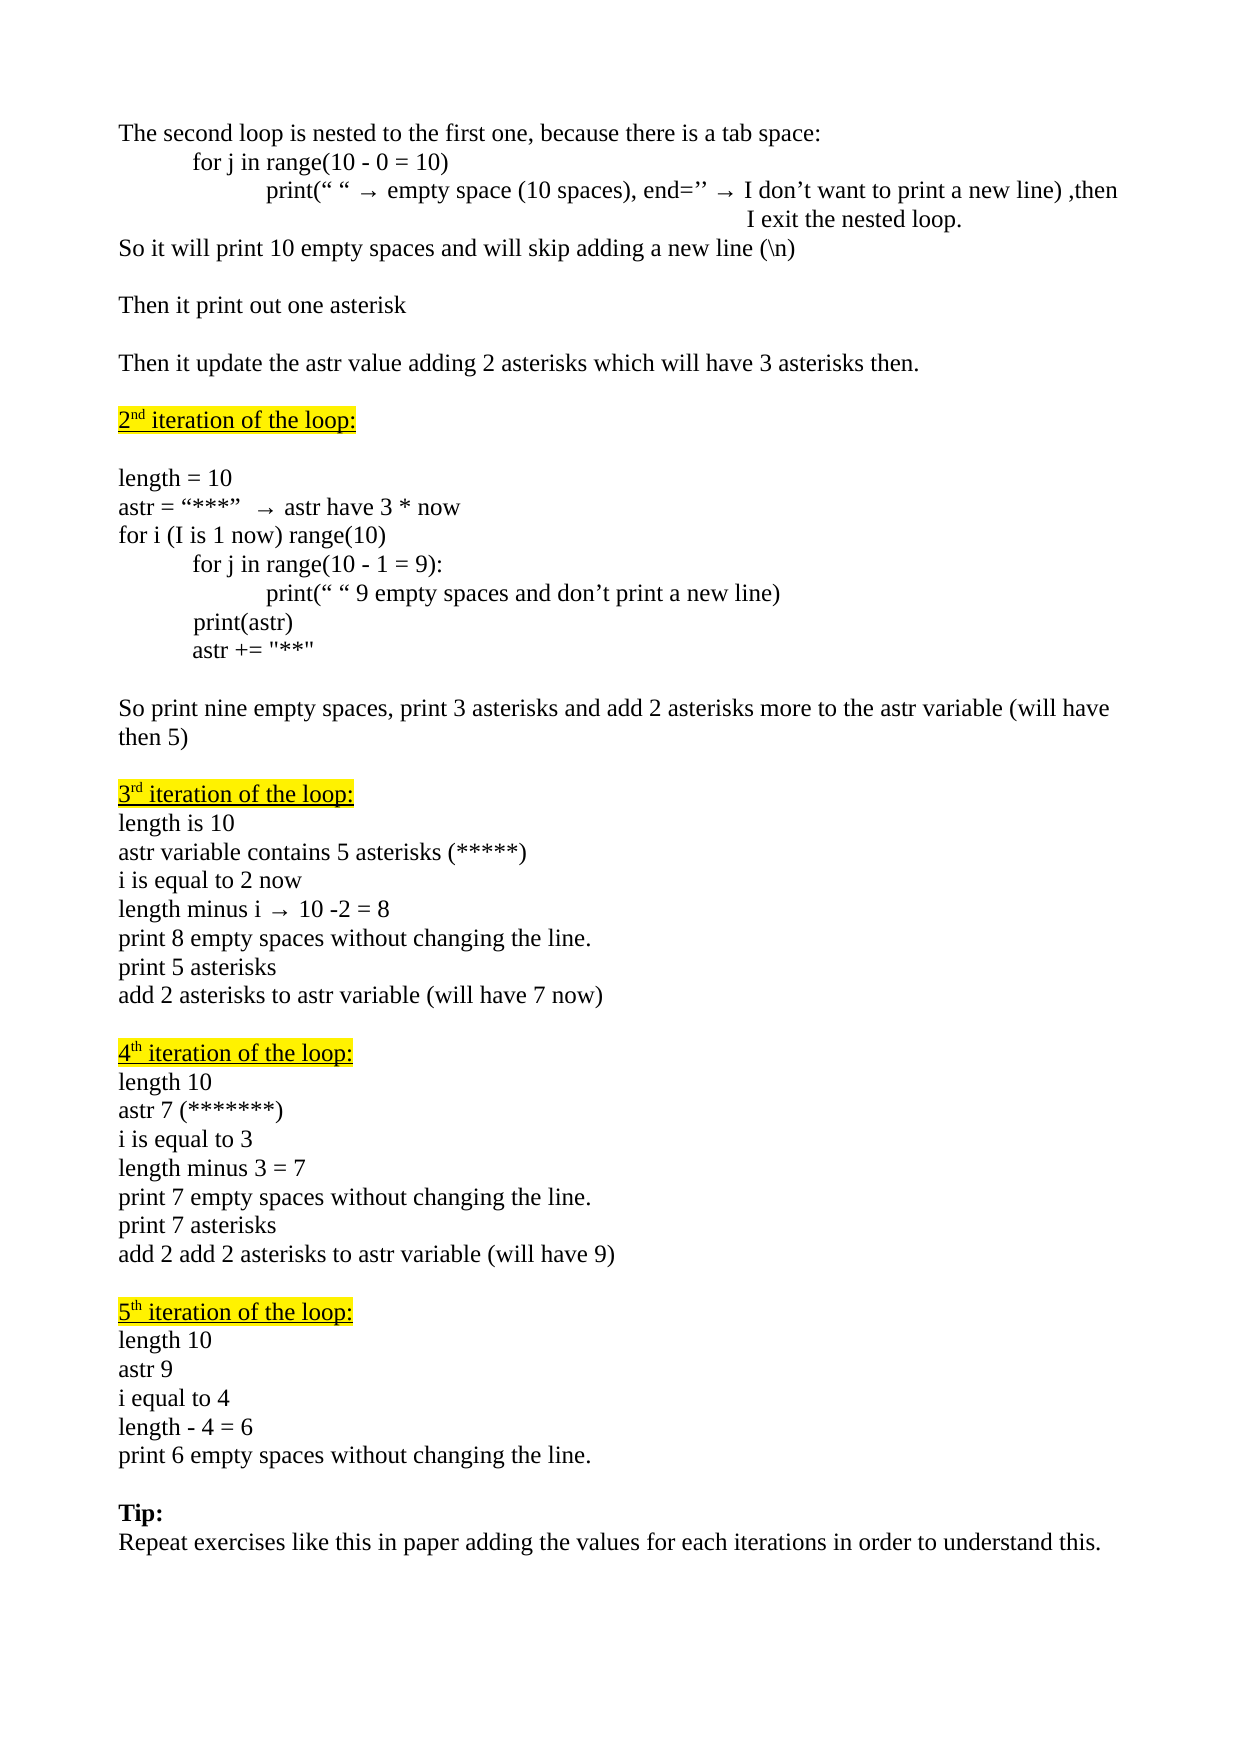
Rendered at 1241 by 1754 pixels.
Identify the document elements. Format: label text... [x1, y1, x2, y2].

text astr variable contains 5 asterisks (*****) [118, 837, 1122, 866]
text for i (I is 1 now) range(10) [118, 521, 1122, 549]
text print 6 empty spaces without changing the line. [118, 1441, 1122, 1469]
text i equal to 4 [118, 1383, 1122, 1412]
text astr 7 (*******) [118, 1096, 1122, 1124]
text length 10 [118, 1067, 1122, 1096]
text print(“ “ → empty space (10 spaces), end=’’ → I don’t want to print a new line) ,then I exit the nested loop. [118, 176, 1122, 233]
text The second loop is nested to the first one, because there is a tab space: [118, 118, 1122, 147]
text Tip: [118, 1498, 1122, 1527]
text i is equal to 2 now [118, 866, 1122, 894]
text 4th iteration of the loop: [118, 1038, 1122, 1067]
text print(“ “ 9 empty spaces and don’t print a new line) [118, 578, 1122, 607]
text 5th iteration of the loop: [118, 1297, 1122, 1326]
text for j in range(10 - 1 = 9): [118, 549, 1122, 578]
text print 8 empty spaces without changing the line. [118, 923, 1122, 952]
text 3rd iteration of the loop: [118, 779, 1122, 808]
text print 5 asterisks [118, 952, 1122, 981]
text add 2 asterisks to astr variable (will have 7 now) [118, 981, 1122, 1009]
text Then it update the astr value adding 2 asterisks which will have 3 asterisks then. [118, 348, 1122, 377]
text print(astr) [118, 607, 1122, 636]
text length minus 3 = 7 [118, 1153, 1122, 1182]
text length 10 [118, 1326, 1122, 1354]
text length = 10 [118, 463, 1122, 492]
text print 7 asterisks [118, 1211, 1122, 1239]
text add 2 add 2 asterisks to astr variable (will have 9) [118, 1239, 1122, 1268]
text So print nine empty spaces, print 3 asterisks and add 2 asterisks more to the astr variable (will have then 5) [118, 693, 1122, 751]
text i is equal to 3 [118, 1124, 1122, 1153]
text astr += "**" [118, 636, 1122, 664]
text Repeat exercises like this in paper adding the values for each iterations in order to understand this. [118, 1527, 1122, 1556]
text length - 4 = 6 [118, 1412, 1122, 1441]
text So it will print 10 empty spaces and will skip adding a new line (\n) [118, 233, 1122, 262]
text for j in range(10 - 0 = 10) [118, 147, 1122, 176]
text 2nd iteration of the loop: [118, 406, 1122, 434]
text astr 9 [118, 1354, 1122, 1383]
text length minus i → 10 -2 = 8 [118, 894, 1122, 923]
text length is 10 [118, 808, 1122, 837]
text Then it print out one asterisk [118, 291, 1122, 319]
text astr = “***” → astr have 3 * now [118, 492, 1122, 521]
text print 7 empty spaces without changing the line. [118, 1182, 1122, 1211]
